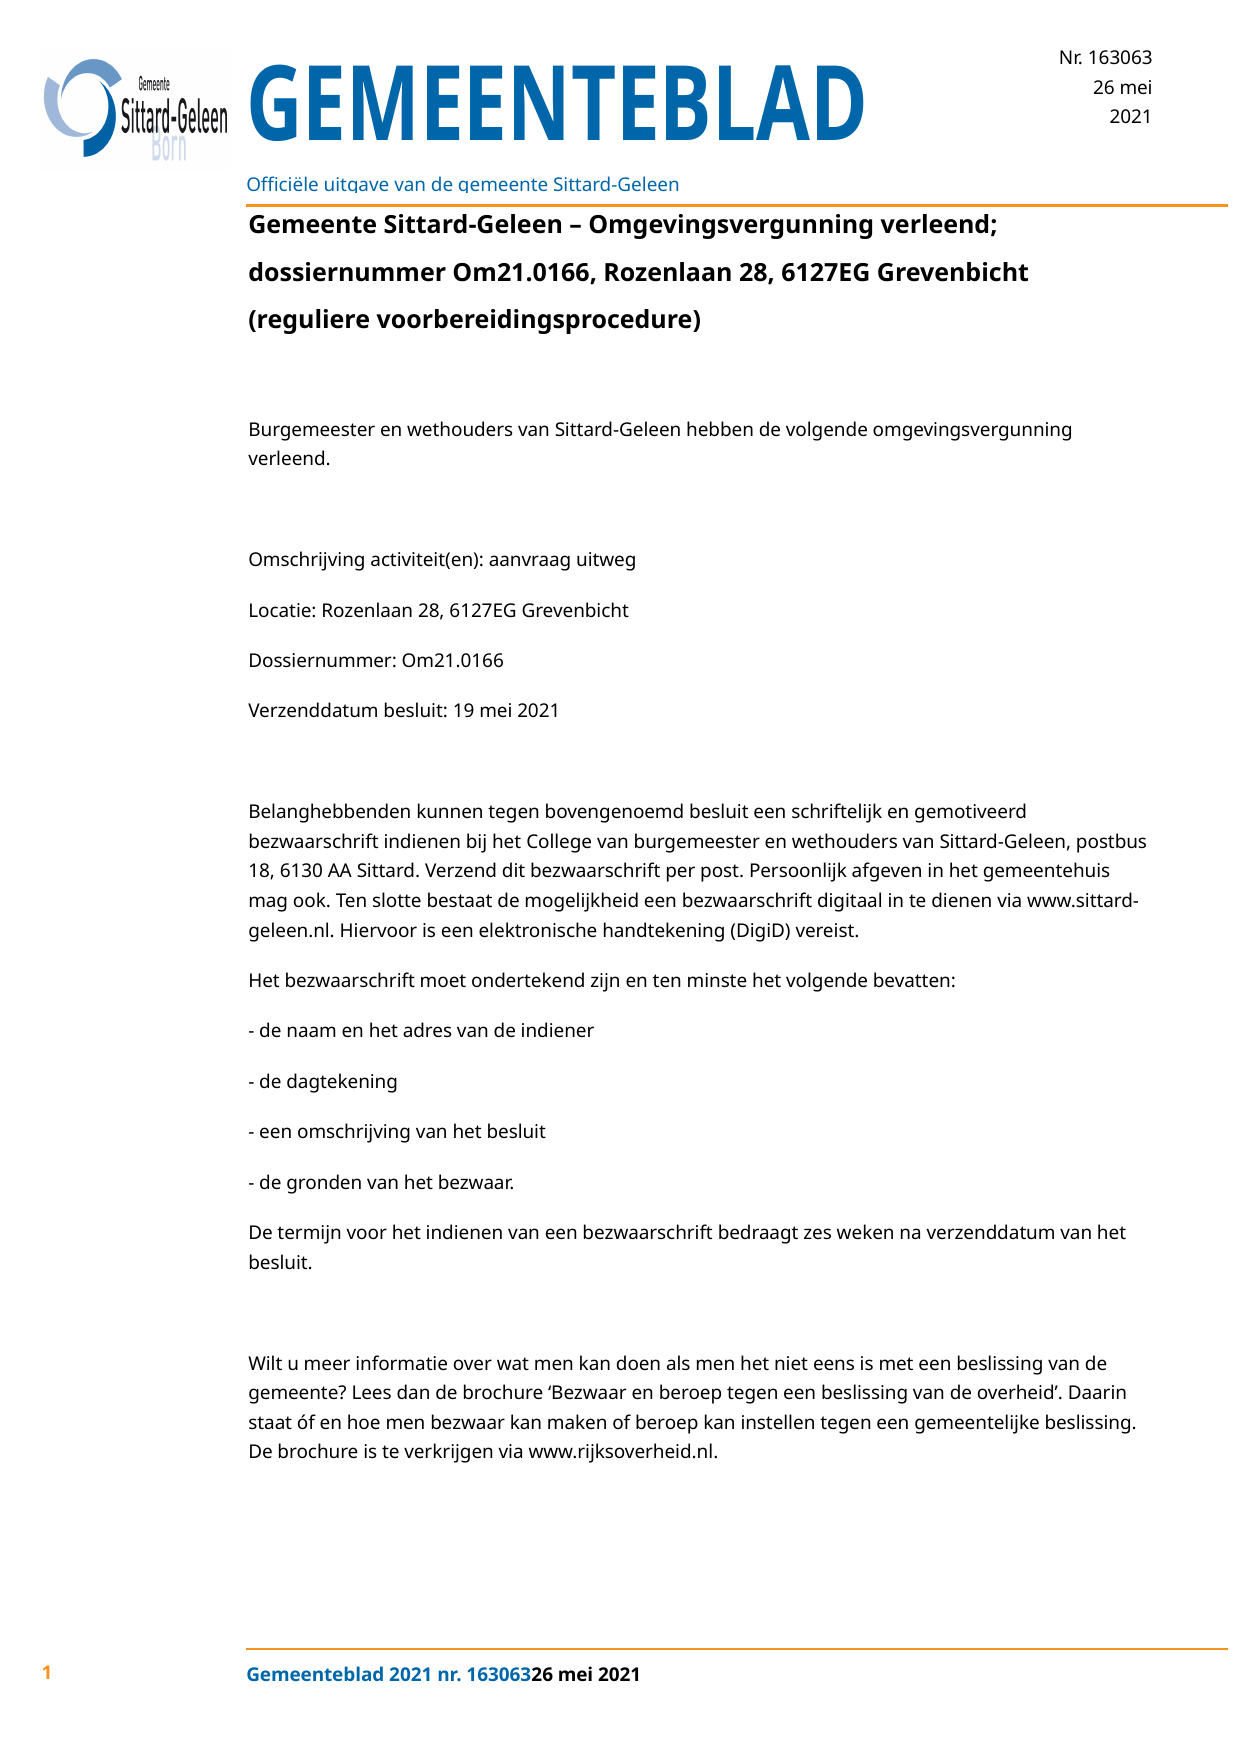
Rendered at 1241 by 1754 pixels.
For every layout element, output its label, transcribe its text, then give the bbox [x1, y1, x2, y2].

text Dossiernummer: Om21.0166 [248, 647, 1152, 673]
text - de naam en het adres van de indiener [248, 1018, 1152, 1043]
text - de dagtekening [248, 1068, 1152, 1094]
picture [41, 47, 231, 172]
text Gemeente Sittard-Geleen – Omgevingsvergunning verleend; dossiernummer Om21.0166, Rozenlaan 28, 6127EG Grevenbicht (reguliere voorbereidingsprocedure) [248, 207, 1152, 336]
text Het bezwaarschrift moet ondertekend zijn en ten minste het volgende bevatten: [248, 967, 1152, 993]
text - de gronden van het bezwaar. [248, 1169, 1152, 1194]
text - een omschrijving van het besluit [248, 1118, 1152, 1144]
text Verzenddatum besluit: 19 mei 2021 [248, 698, 1152, 723]
text Belanghebbenden kunnen tegen bovengenoemd besluit een schriftelijk en gemotiveerd bezwaarschrift indienen bij het College van burgemeester en wethouders van Sittard-Geleen, postbus 18, 6130 AA Sittard. Verzend dit bezwaarschrift per post. Persoonlijk afgeven in het gemeentehuis mag ook. Ten slotte bestaat de mogelijkheid een bezwaarschrift digitaal in te dienen via www.sittard-geleen.nl. Hiervoor is een elektronische handtekening (DigiD) vereist. [248, 798, 1152, 942]
text De termijn voor het indienen van een bezwaarschrift bedraagt zes weken na verzenddatum van het besluit. [248, 1219, 1152, 1274]
text Burgemeester en wethouders van Sittard-Geleen hebben de volgende omgevingsvergunning verleend. [248, 416, 1152, 471]
text Locatie: Rozenlaan 28, 6127EG Grevenbicht [248, 597, 1152, 622]
text Omschrijving activiteit(en): aanvraag uitweg [248, 546, 1152, 572]
text Wilt u meer informatie over wat men kan doen als men het niet eens is met een beslissing van de gemeente? Lees dan de brochure ‘Bezwaar en beroep tegen een beslissing van de overheid’. Daarin staat óf en hoe men bezwaar kan maken of beroep kan instellen tegen een gemeentelijke beslissing. De brochure is te verkrijgen via www.rijksoverheid.nl. [248, 1350, 1152, 1464]
